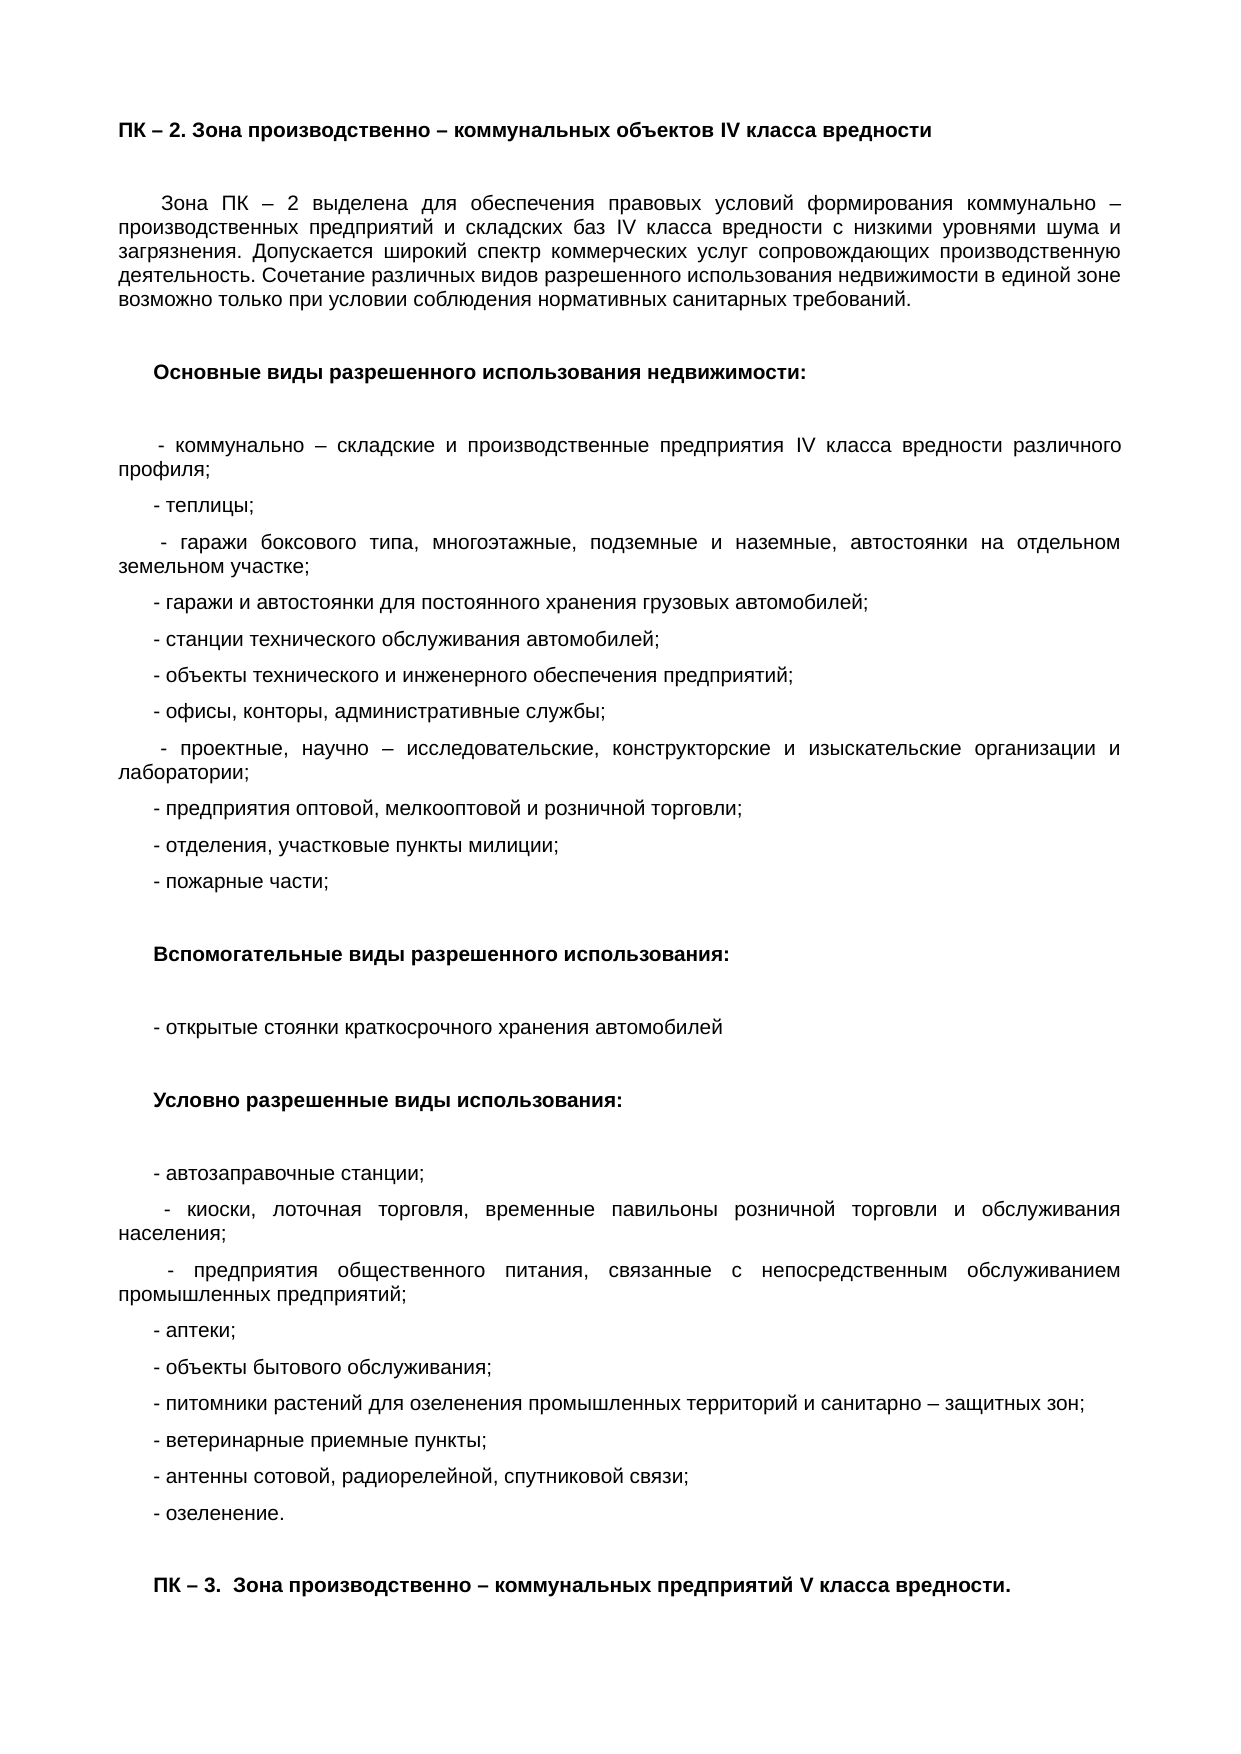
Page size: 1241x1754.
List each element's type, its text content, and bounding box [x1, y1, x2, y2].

text - гаражи и автостоянки для постоянного хранения грузовых автомобилей; [118, 590, 1122, 614]
text - станции технического обслуживания автомобилей; [118, 626, 1122, 650]
text - антенны сотовой, радиорелейной, спутниковой связи; [118, 1464, 1122, 1488]
text - офисы, конторы, административные службы; [118, 699, 1122, 723]
text - отделения, участковые пункты милиции; [118, 833, 1122, 857]
text - автозаправочные станции; [118, 1161, 1122, 1185]
text - проектные, научно – исследовательские, конструкторские и изыскательские организации и лаборатории; [118, 736, 1122, 784]
text Основные виды разрешенного использования недвижимости: [118, 360, 1122, 384]
text - озеленение. [118, 1500, 1122, 1524]
text - киоски, лоточная торговля, временные павильоны розничной торговли и обслуживания населения; [118, 1197, 1122, 1245]
text Вспомогательные виды разрешенного использования: [118, 942, 1122, 966]
text - предприятия общественного питания, связанные с непосредственным обслуживанием промышленных предприятий; [118, 1258, 1122, 1306]
text - открытые стоянки краткосрочного хранения автомобилей [118, 1015, 1122, 1039]
text - пожарные части; [118, 869, 1122, 893]
text Зона ПК – 2 выделена для обеспечения правовых условий формирования коммунально – производственных предприятий и складских баз IV класса вредности с низкими уровнями шума и загрязнения. Допускается широкий спектр коммерческих услуг сопровождающих производственную деятельность. Сочетание различных видов разрешенного использования недвижимости в единой зоне возможно только при условии соблюдения нормативных санитарных требований. [118, 191, 1122, 311]
text - коммунально – складские и производственные предприятия IV класса вредности различного профиля; [118, 433, 1122, 481]
text - объекты бытового обслуживания; [118, 1354, 1122, 1378]
text Условно разрешенные виды использования: [118, 1088, 1122, 1112]
text - гаражи боксового типа, многоэтажные, подземные и наземные, автостоянки на отдельном земельном участке; [118, 529, 1122, 577]
text - теплицы; [118, 493, 1122, 517]
text - объекты технического и инженерного обеспечения предприятий; [118, 663, 1122, 687]
text - питомники растений для озеленения промышленных территорий и санитарно – защитных зон; [118, 1391, 1122, 1415]
text ПК – 3. Зона производственно – коммунальных предприятий V класса вредности. [118, 1573, 1122, 1597]
text - аптеки; [118, 1318, 1122, 1342]
text - ветеринарные приемные пункты; [118, 1427, 1122, 1451]
text ПК – 2. Зона производственно – коммунальных объектов IV класса вредности [118, 118, 1122, 142]
text - предприятия оптовой, мелкооптовой и розничной торговли; [118, 796, 1122, 820]
